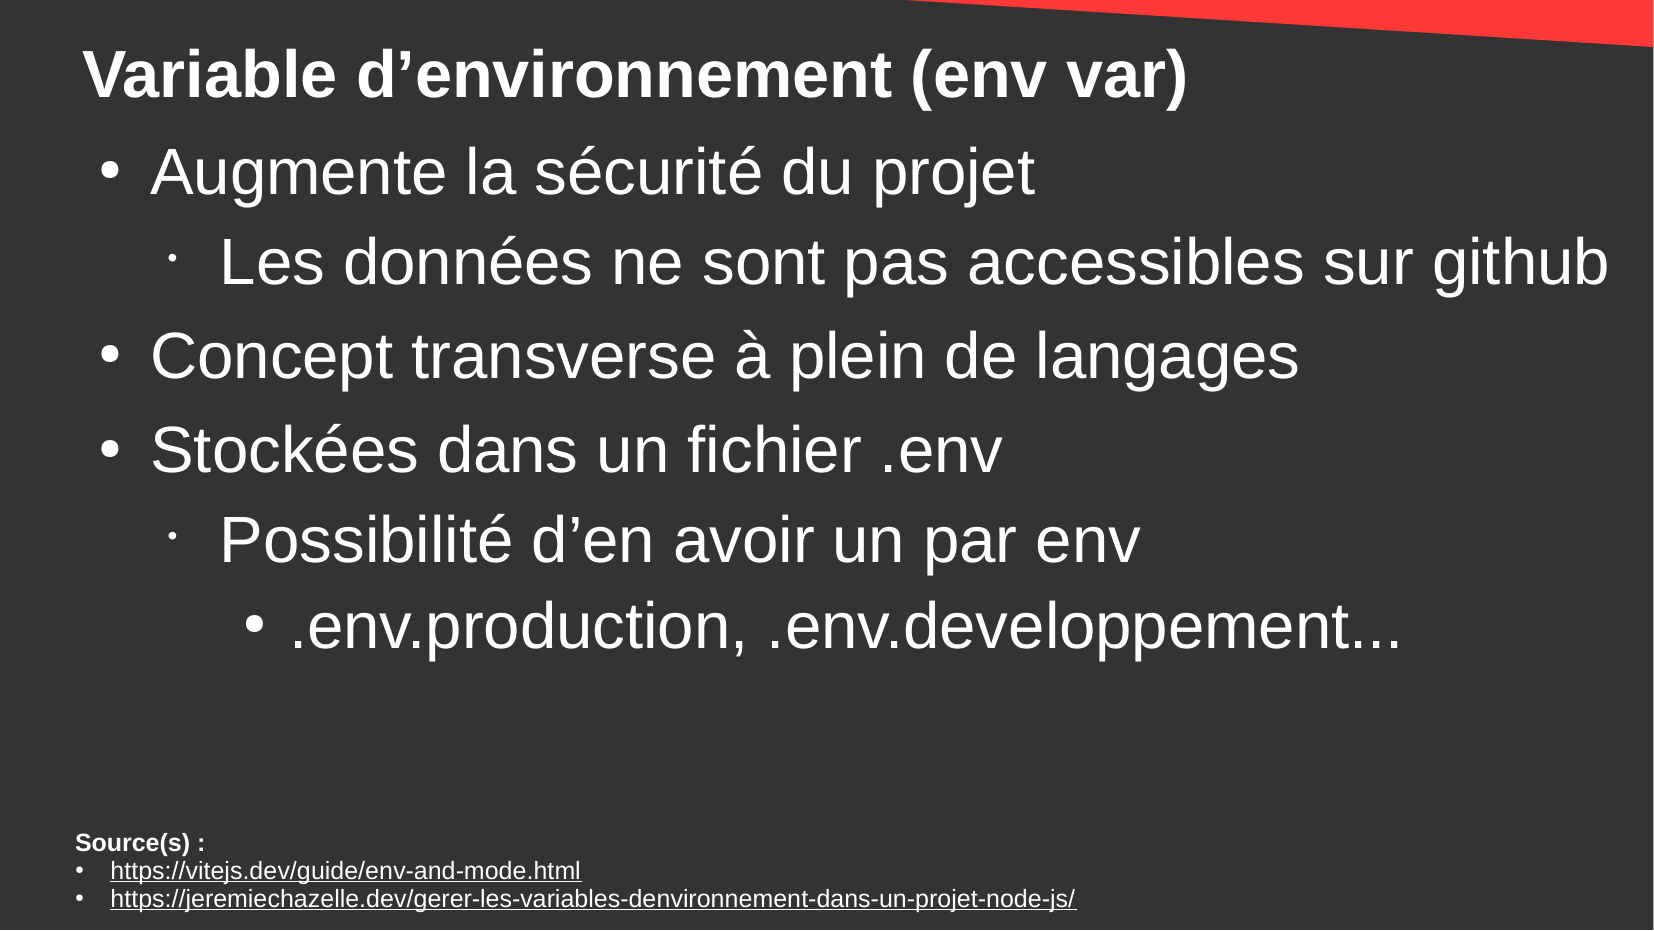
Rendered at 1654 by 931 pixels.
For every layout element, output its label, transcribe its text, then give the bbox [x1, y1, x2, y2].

text_box [905, 0, 1654, 48]
title Variable d’environnement (env var) [82, 37, 1571, 115]
text_box Source(s) : https://vitejs.dev/guide/env-and-mode.html https://jeremiechazelle.dev/gerer-les-variables-denvironnement-dans-un-projet-node-js/ [60, 821, 1546, 931]
list Augmente la sécurité du projet Les données ne sont pas accessibles sur github Concept transverse à plein de langages Stockées dans un fichier .env Possibilité d’en avoir un par env .env.production, .env.developpement... [80, 135, 1620, 739]
